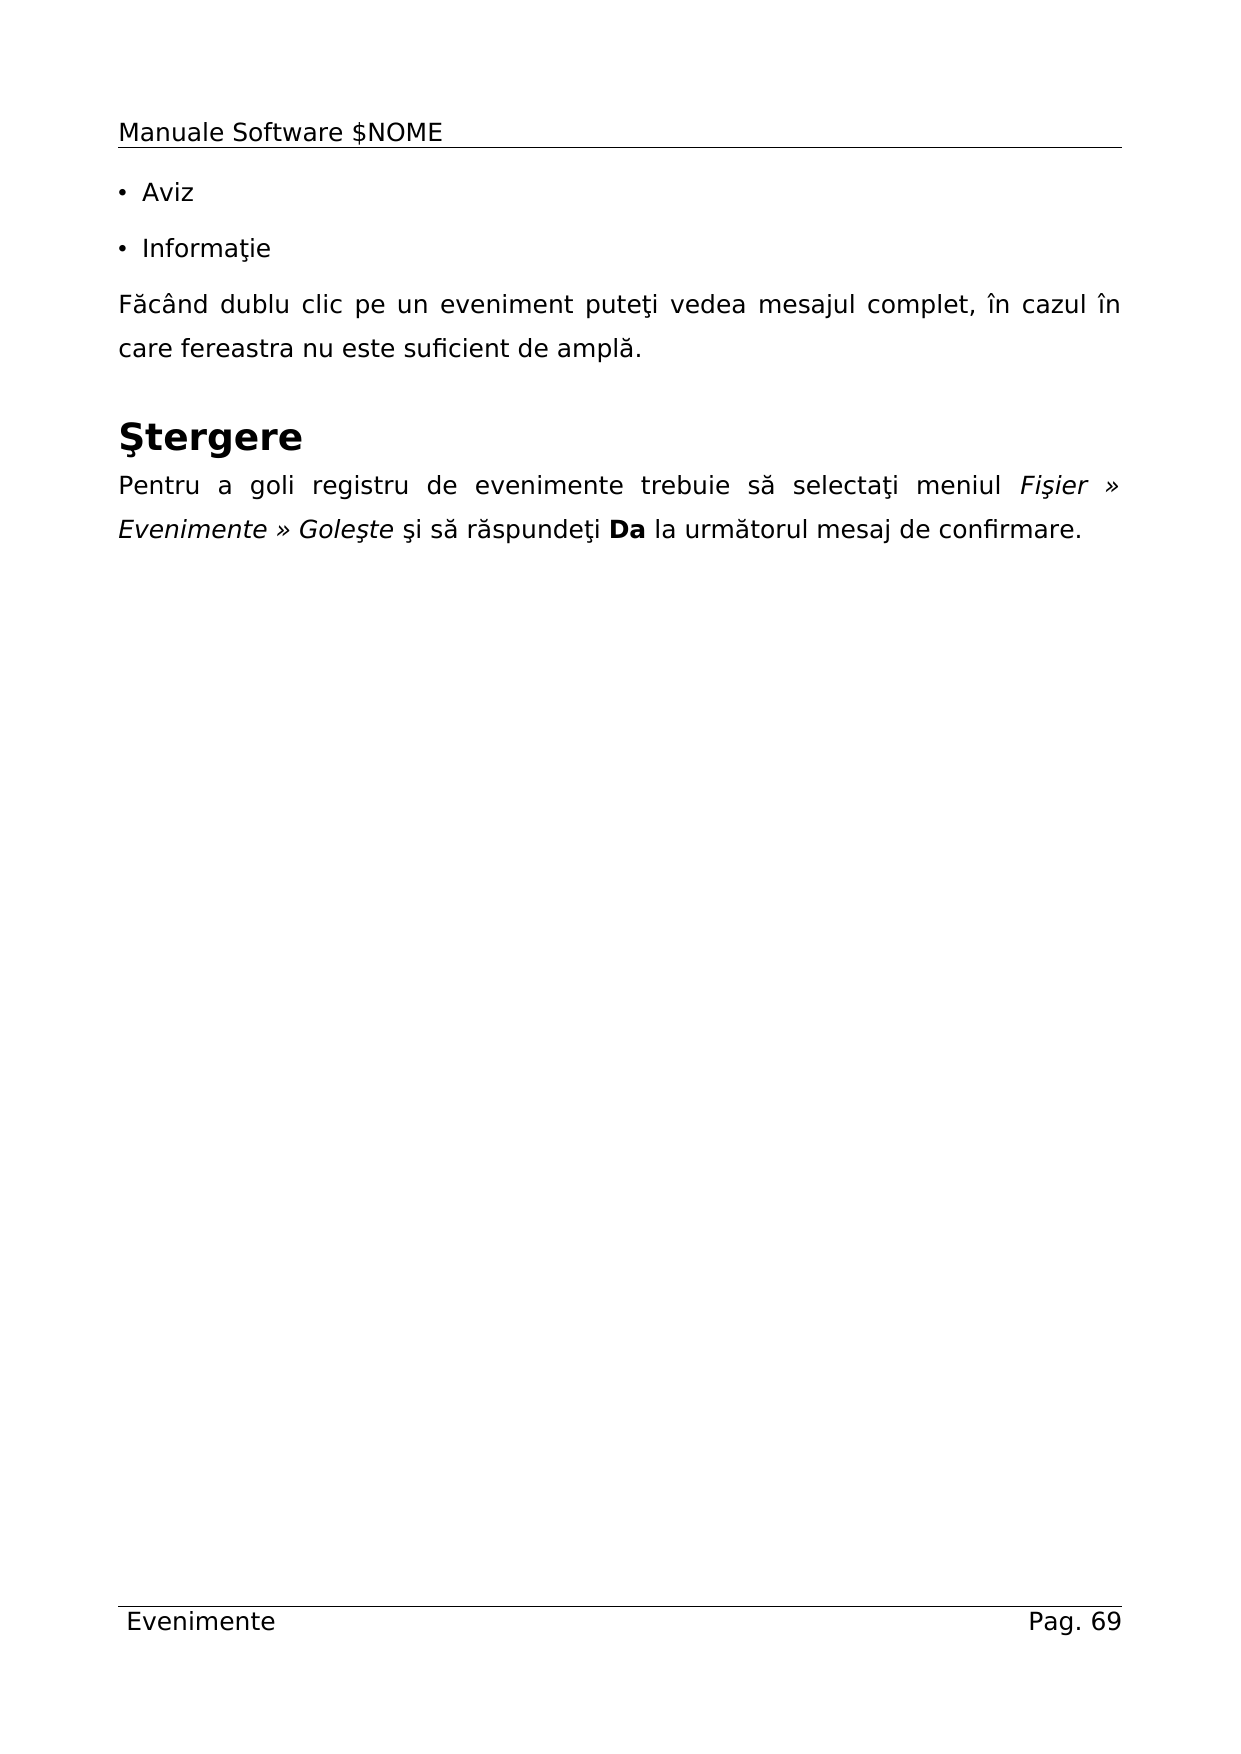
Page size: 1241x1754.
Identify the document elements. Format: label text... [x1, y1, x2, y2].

list Aviz [118, 178, 1122, 207]
subtitle Ştergere [118, 415, 1122, 459]
list Informaţie [118, 234, 1122, 263]
text Pentru a goli registru de evenimente trebuie să selectaţi meniul Fişier » Evenimente » Goleşte şi să răspundeţi Da la următorul mesaj de confirmare. [118, 471, 1122, 544]
text Făcând dublu clic pe un eveniment puteţi vedea mesajul complet, în cazul în care fereastra nu este suficient de amplă. [118, 290, 1122, 363]
